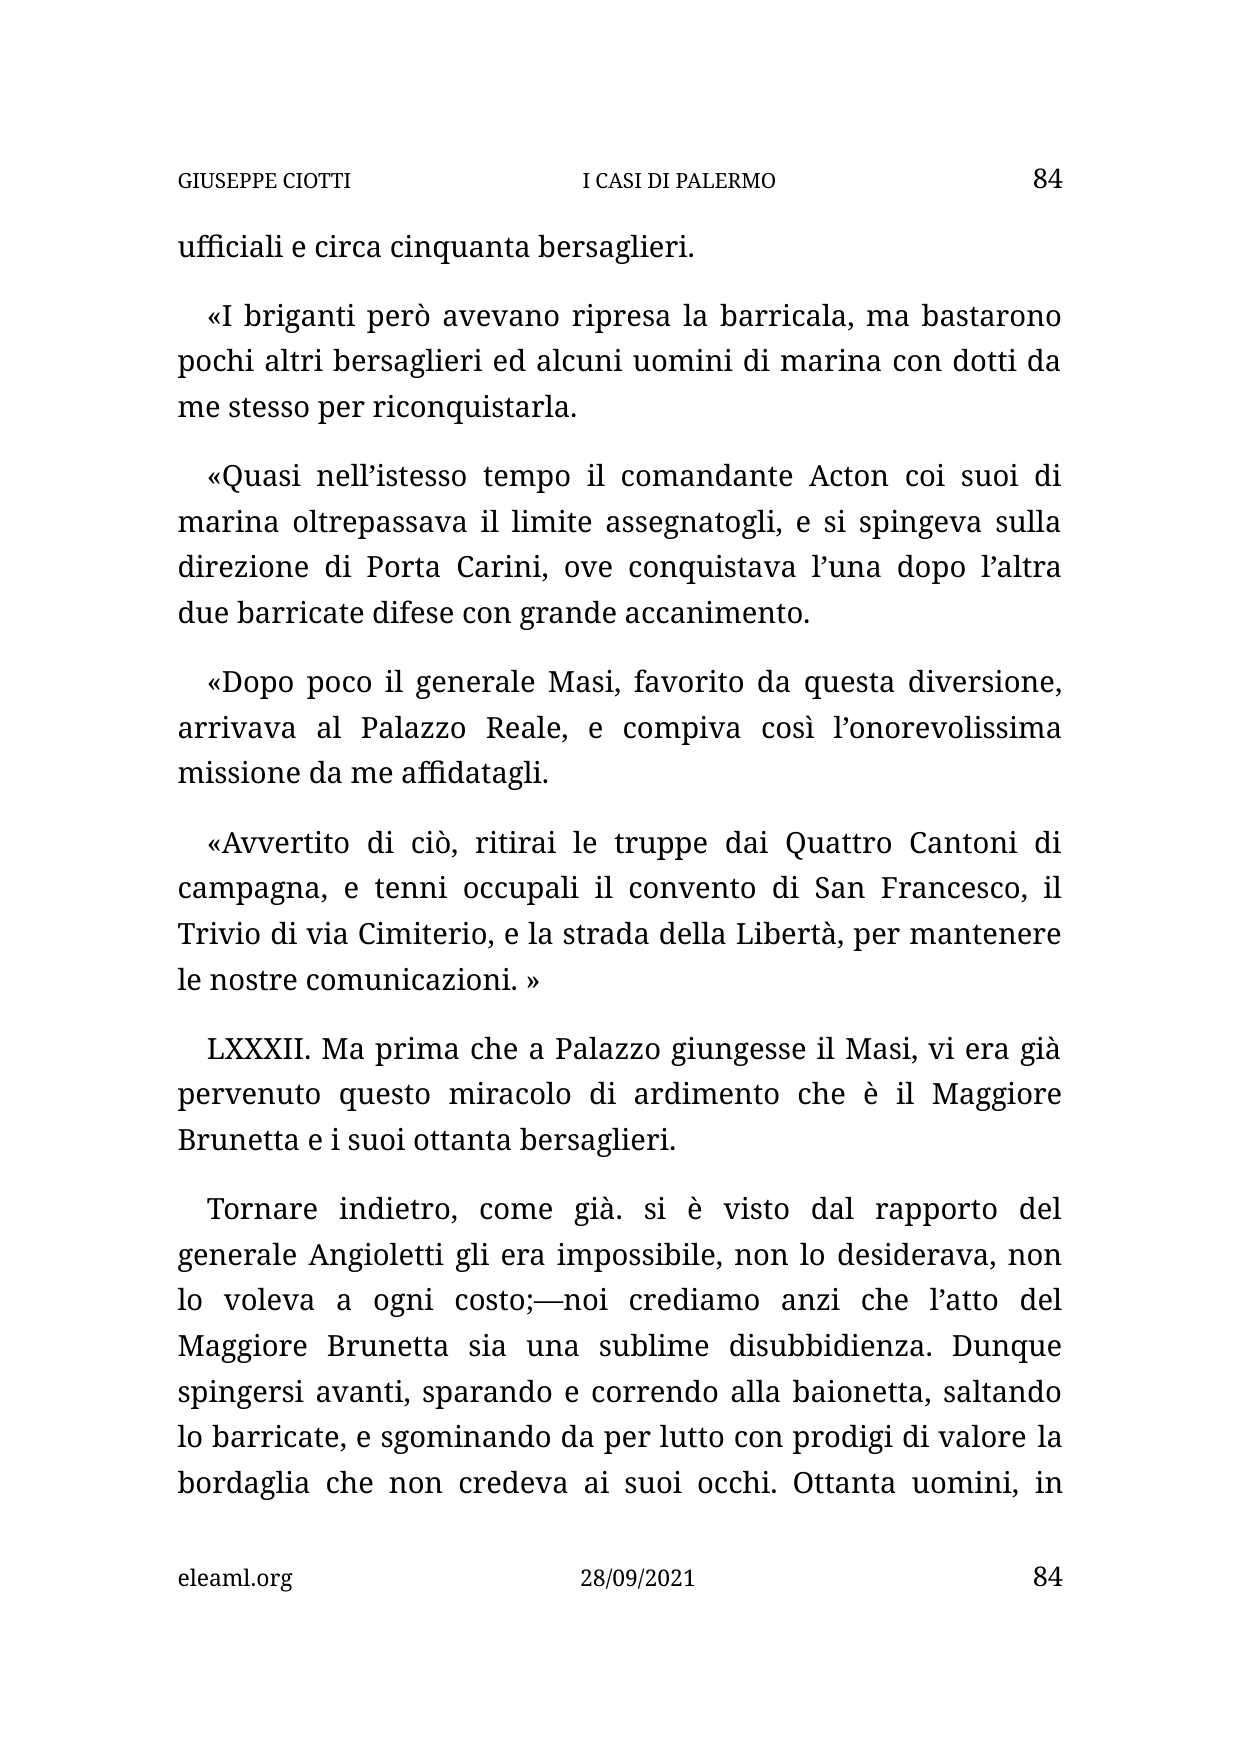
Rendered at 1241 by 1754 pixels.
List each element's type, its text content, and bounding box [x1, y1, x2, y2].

text «I briganti però avevano ripresa la barricala, ma bastarono pochi altri bersaglieri ed alcuni uomini di marina con dotti da me stesso per riconquistarla. [177, 295, 1063, 426]
text Tornare indietro, come già. si è visto dal rapporto del generale Angioletti gli era impossibile, non lo desiderava, non lo voleva a ogni costo;—noi crediamo anzi che l’atto del Maggiore Brunetta sia una sublime disubbidienza. Dunque spingersi avanti, sparando e correndo alla baionetta, saltando lo barricate, e sgominando da per lutto con prodigi di valore la bordaglia che non credeva ai suoi occhi. Ottanta uomini, in [177, 1188, 1063, 1502]
text ufficiali e circa cinquanta bersaglieri. [177, 226, 1063, 266]
text «Quasi nell’istesso tempo il comandante Acton coi suoi di marina oltrepassava il limite assegnatogli, e si spingeva sulla direzione di Porta Carini, ove conquistava l’una dopo l’altra due barricate difese con grande accanimento. [177, 455, 1063, 632]
text «Avvertito di ciò, ritirai le truppe dai Quattro Cantoni di campagna, e tenni occupali il convento di San Francesco, il Trivio di via Cimiterio, e la strada della Libertà, per mantenere le nostre comunicazioni. » [177, 822, 1063, 998]
text LXXXII. Ma prima che a Palazzo giungesse il Masi, vi era già pervenuto questo miracolo di ardimento che è il Maggiore Brunetta e i suoi ottanta bersaglieri. [177, 1028, 1063, 1159]
text «Dopo poco il generale Masi, favorito da questa diversione, arrivava al Palazzo Reale, e compiva così l’onorevolissima missione da me affidatagli. [177, 661, 1063, 792]
